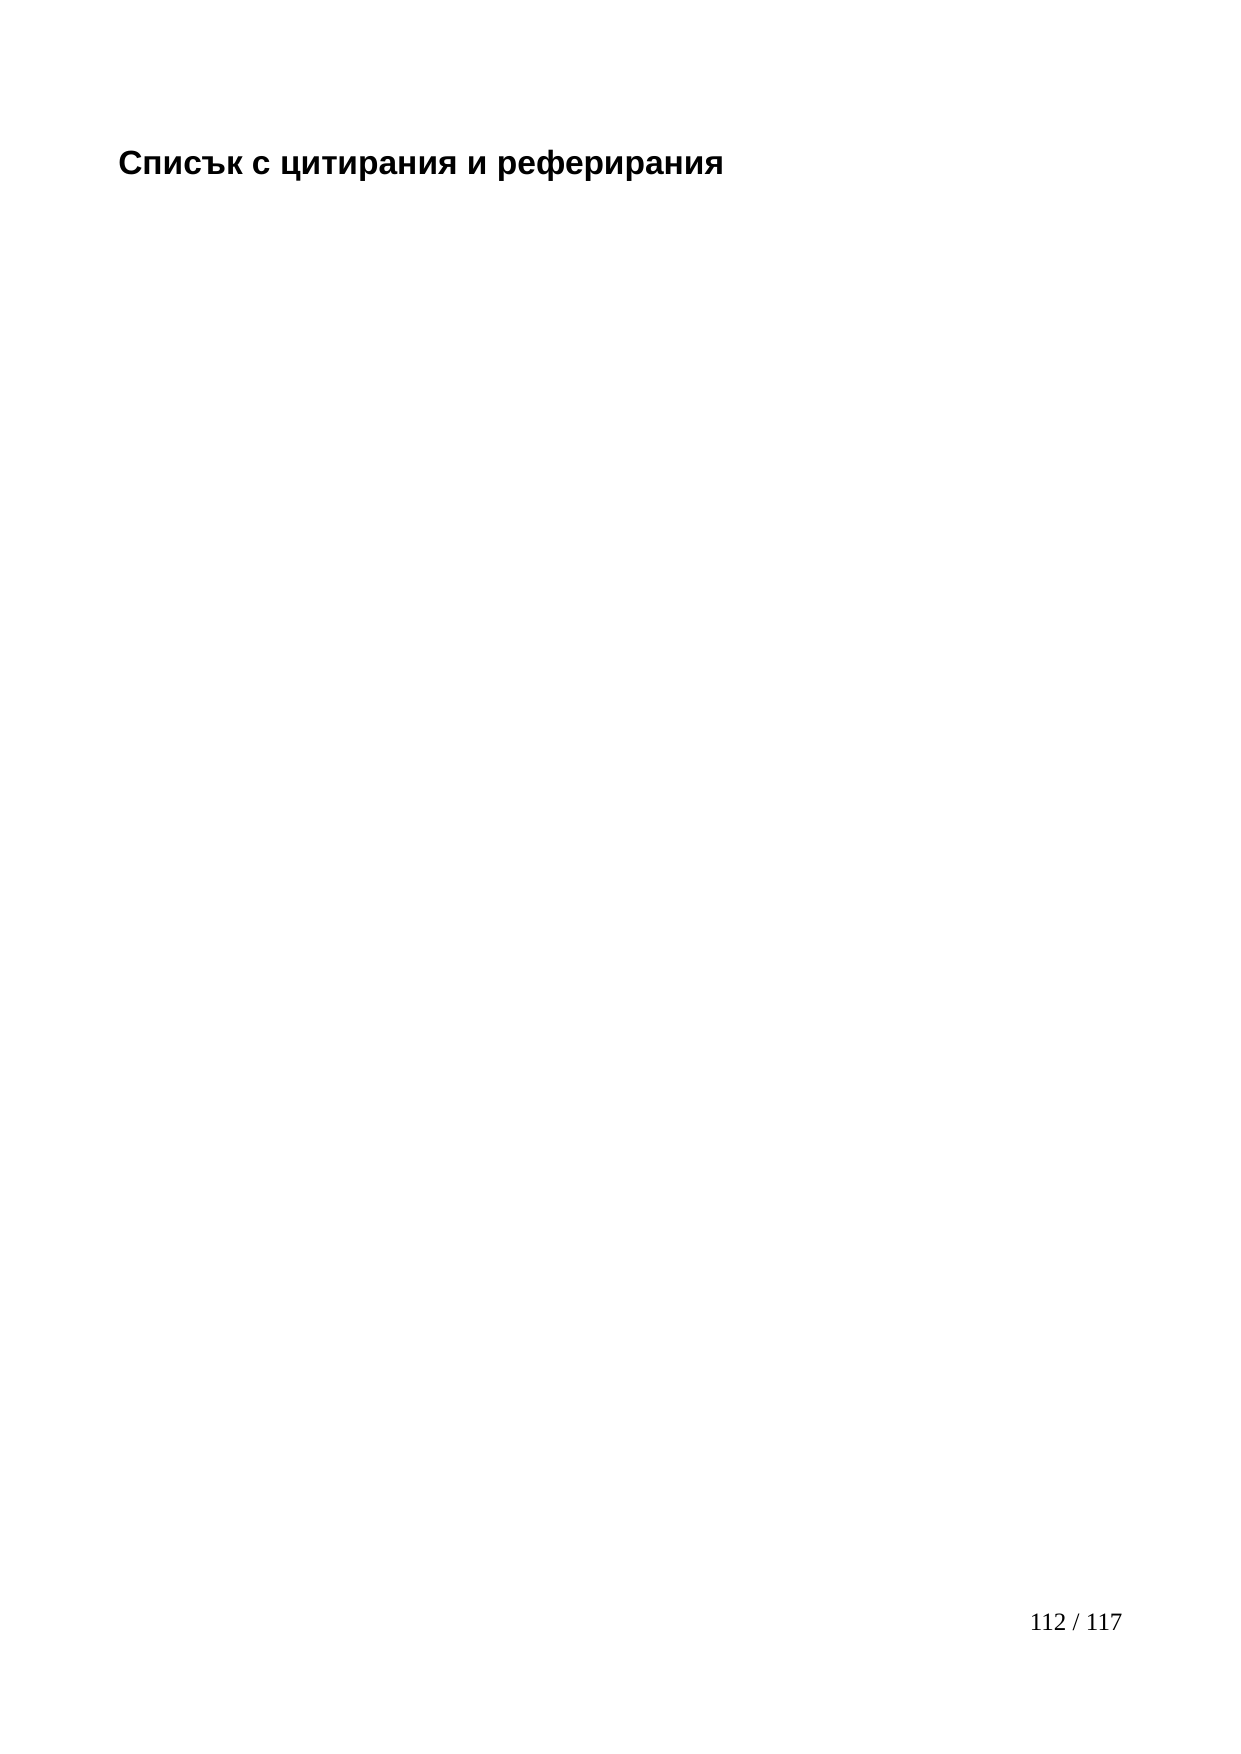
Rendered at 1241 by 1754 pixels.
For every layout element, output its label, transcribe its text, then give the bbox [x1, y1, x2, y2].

subtitle Списък с цитирания и реферирания [118, 143, 1122, 182]
